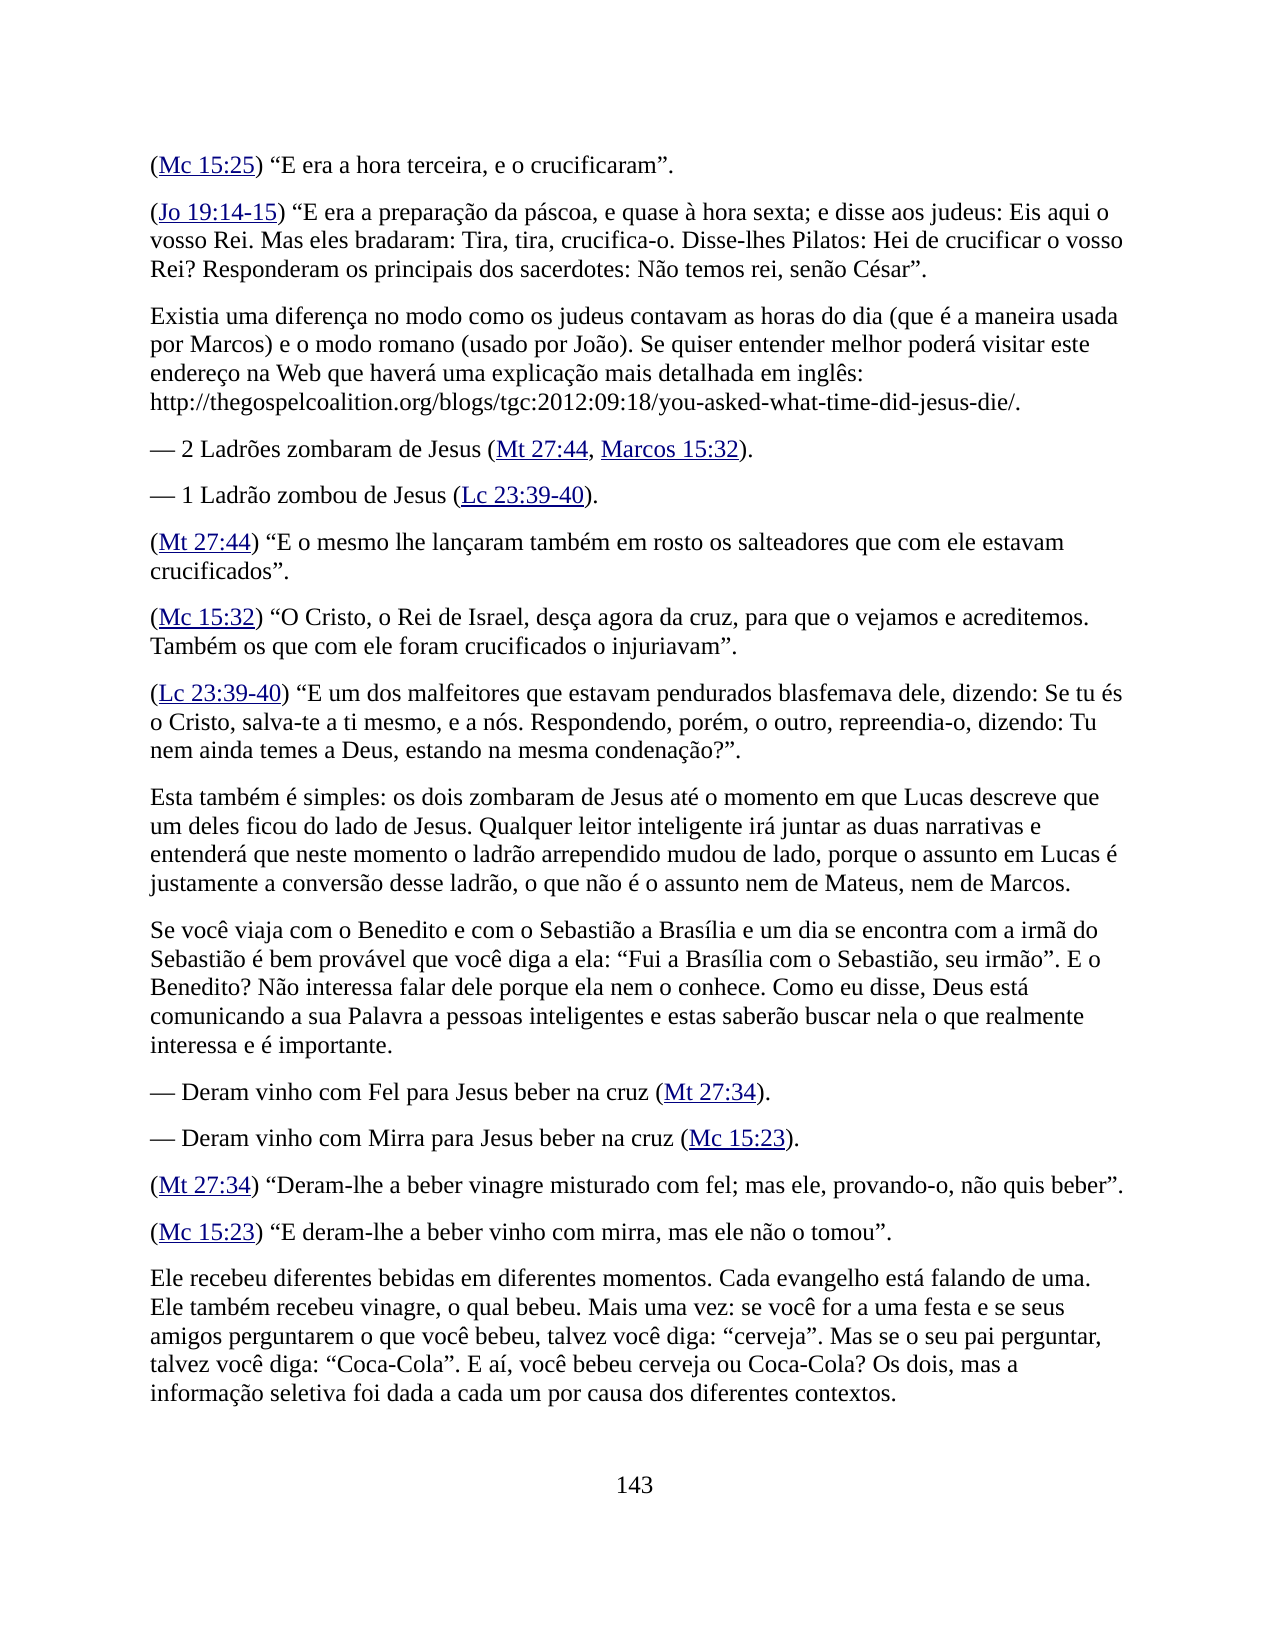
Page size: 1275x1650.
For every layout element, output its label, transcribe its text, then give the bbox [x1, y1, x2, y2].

text (Jo 19:14-15) “E era a preparação da páscoa, e quase à hora sexta; e disse aos judeus: Eis aqui o vosso Rei. Mas eles bradaram: Tira, tira, crucifica-o. Disse-lhes Pilatos: Hei de crucificar o vosso Rei? Responderam os principais dos sacerdotes: Não temos rei, senão César”. [150, 197, 1125, 283]
text — Deram vinho com Fel para Jesus beber na cruz (Mt 27:34). [150, 1077, 1125, 1105]
text (Mc 15:25) “E era a hora terceira, e o crucificaram”. [150, 150, 1125, 179]
text — 2 Ladrões zombaram de Jesus (Mt 27:44, Marcos 15:32). [150, 434, 1125, 462]
text Existia uma diferença no modo como os judeus contavam as horas do dia (que é a maneira usada por Marcos) e o modo romano (usado por João). Se quiser entender melhor poderá visitar este endereço na Web que haverá uma explicação mais detalhada em inglês: http://thegospelcoalition.org/blogs/tgc:2012:09:18/you-asked-what-time-did-jesus-die/. [150, 301, 1125, 416]
text Esta também é simples: os dois zombaram de Jesus até o momento em que Lucas descreve que um deles ficou do lado de Jesus. Qualquer leitor inteligente irá juntar as duas narrativas e entenderá que neste momento o ladrão arrependido mudou de lado, porque o assunto em Lucas é justamente a conversão desse ladrão, o que não é o assunto nem de Mateus, nem de Marcos. [150, 782, 1125, 897]
text Se você viaja com o Benedito e com o Sebastião a Brasília e um dia se encontra com a irmã do Sebastião é bem provável que você diga a ela: “Fui a Brasília com o Sebastião, seu irmão”. E o Benedito? Não interessa falar dele porque ela nem o conhece. Como eu disse, Deus está comunicando a sua Palavra a pessoas inteligentes e estas saberão buscar nela o que realmente interessa e é importante. [150, 915, 1125, 1059]
text (Lc 23:39-40) “E um dos malfeitores que estavam pendurados blasfemava dele, dizendo: Se tu és o Cristo, salva-te a ti mesmo, e a nós. Respondendo, porém, o outro, repreendia-o, dizendo: Tu nem ainda temes a Deus, estando na mesma condenação?”. [150, 678, 1125, 764]
text (Mt 27:34) “Deram-lhe a beber vinagre misturado com fel; mas ele, provando-o, não quis beber”. [150, 1170, 1125, 1199]
text — Deram vinho com Mirra para Jesus beber na cruz (Mc 15:23). [150, 1123, 1125, 1152]
text (Mc 15:32) “O Cristo, o Rei de Israel, desça agora da cruz, para que o vejamos e acreditemos. Também os que com ele foram crucificados o injuriavam”. [150, 602, 1125, 660]
text (Mt 27:44) “E o mesmo lhe lançaram também em rosto os salteadores que com ele estavam crucificados”. [150, 527, 1125, 584]
text — 1 Ladrão zombou de Jesus (Lc 23:39-40). [150, 480, 1125, 509]
text Ele recebeu diferentes bebidas em diferentes momentos. Cada evangelho está falando de uma. Ele também recebeu vinagre, o qual bebeu. Mais uma vez: se você for a uma festa e se seus amigos perguntarem o que você bebeu, talvez você diga: “cerveja”. Mas se o seu pai perguntar, talvez você diga: “Coca-Cola”. E aí, você bebeu cerveja ou Coca-Cola? Os dois, mas a informação seletiva foi dada a cada um por causa dos diferentes contextos. [150, 1263, 1125, 1407]
text (Mc 15:23) “E deram-lhe a beber vinho com mirra, mas ele não o tomou”. [150, 1217, 1125, 1245]
